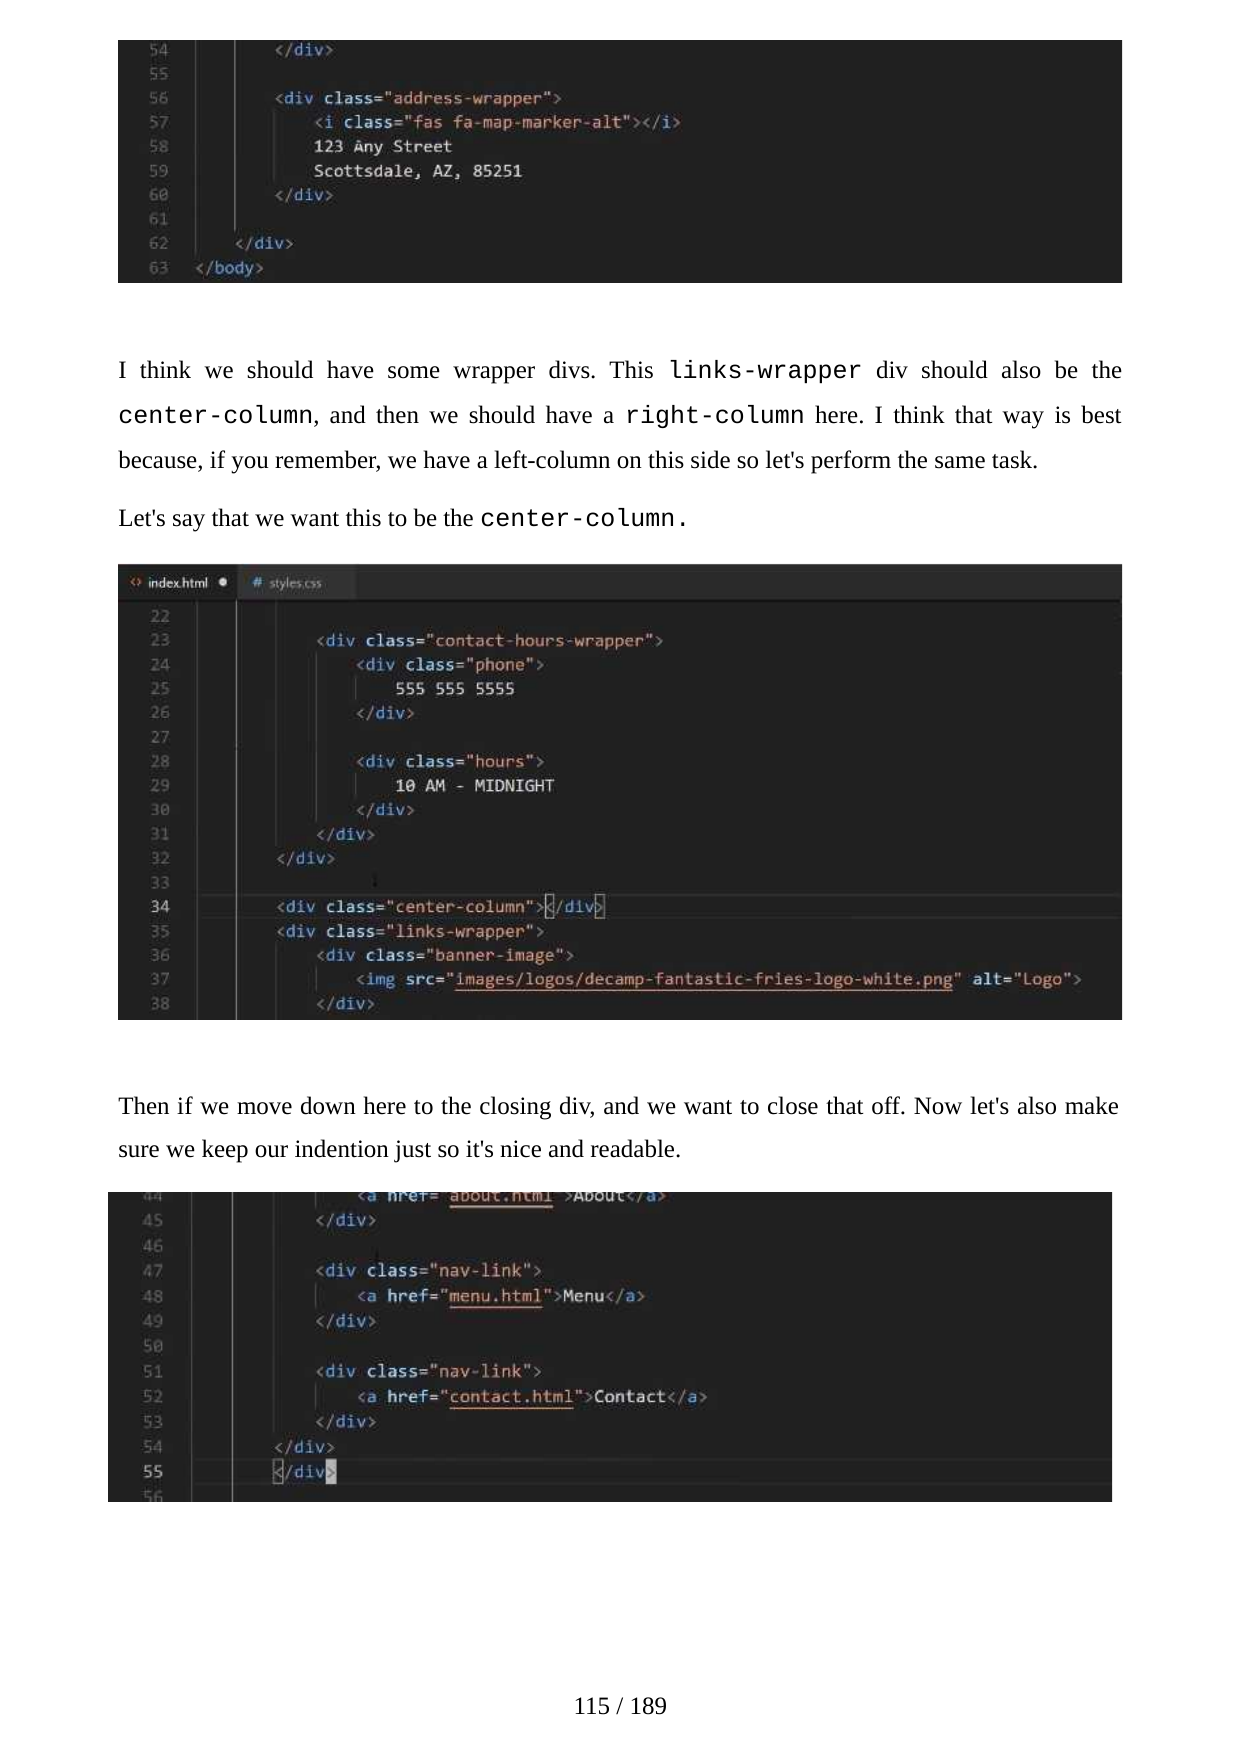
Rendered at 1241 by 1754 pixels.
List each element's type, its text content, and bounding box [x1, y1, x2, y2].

picture [118, 40, 1123, 283]
picture [118, 563, 1123, 1020]
text Let's say that we want this to be the center-column. [118, 503, 1122, 534]
picture [108, 1192, 1113, 1502]
text Then if we move down here to the closing div, and we want to close that off. Now let's also make sure we keep our indention just so it's nice and readable. [118, 1091, 1122, 1163]
text I think we should have some wrapper divs. This links-wrapper div should also be the center-column, and then we should have a right-column here. I think that way is best because, if you remember, we have a left-column on this side so let's perform the same task. [118, 355, 1122, 474]
